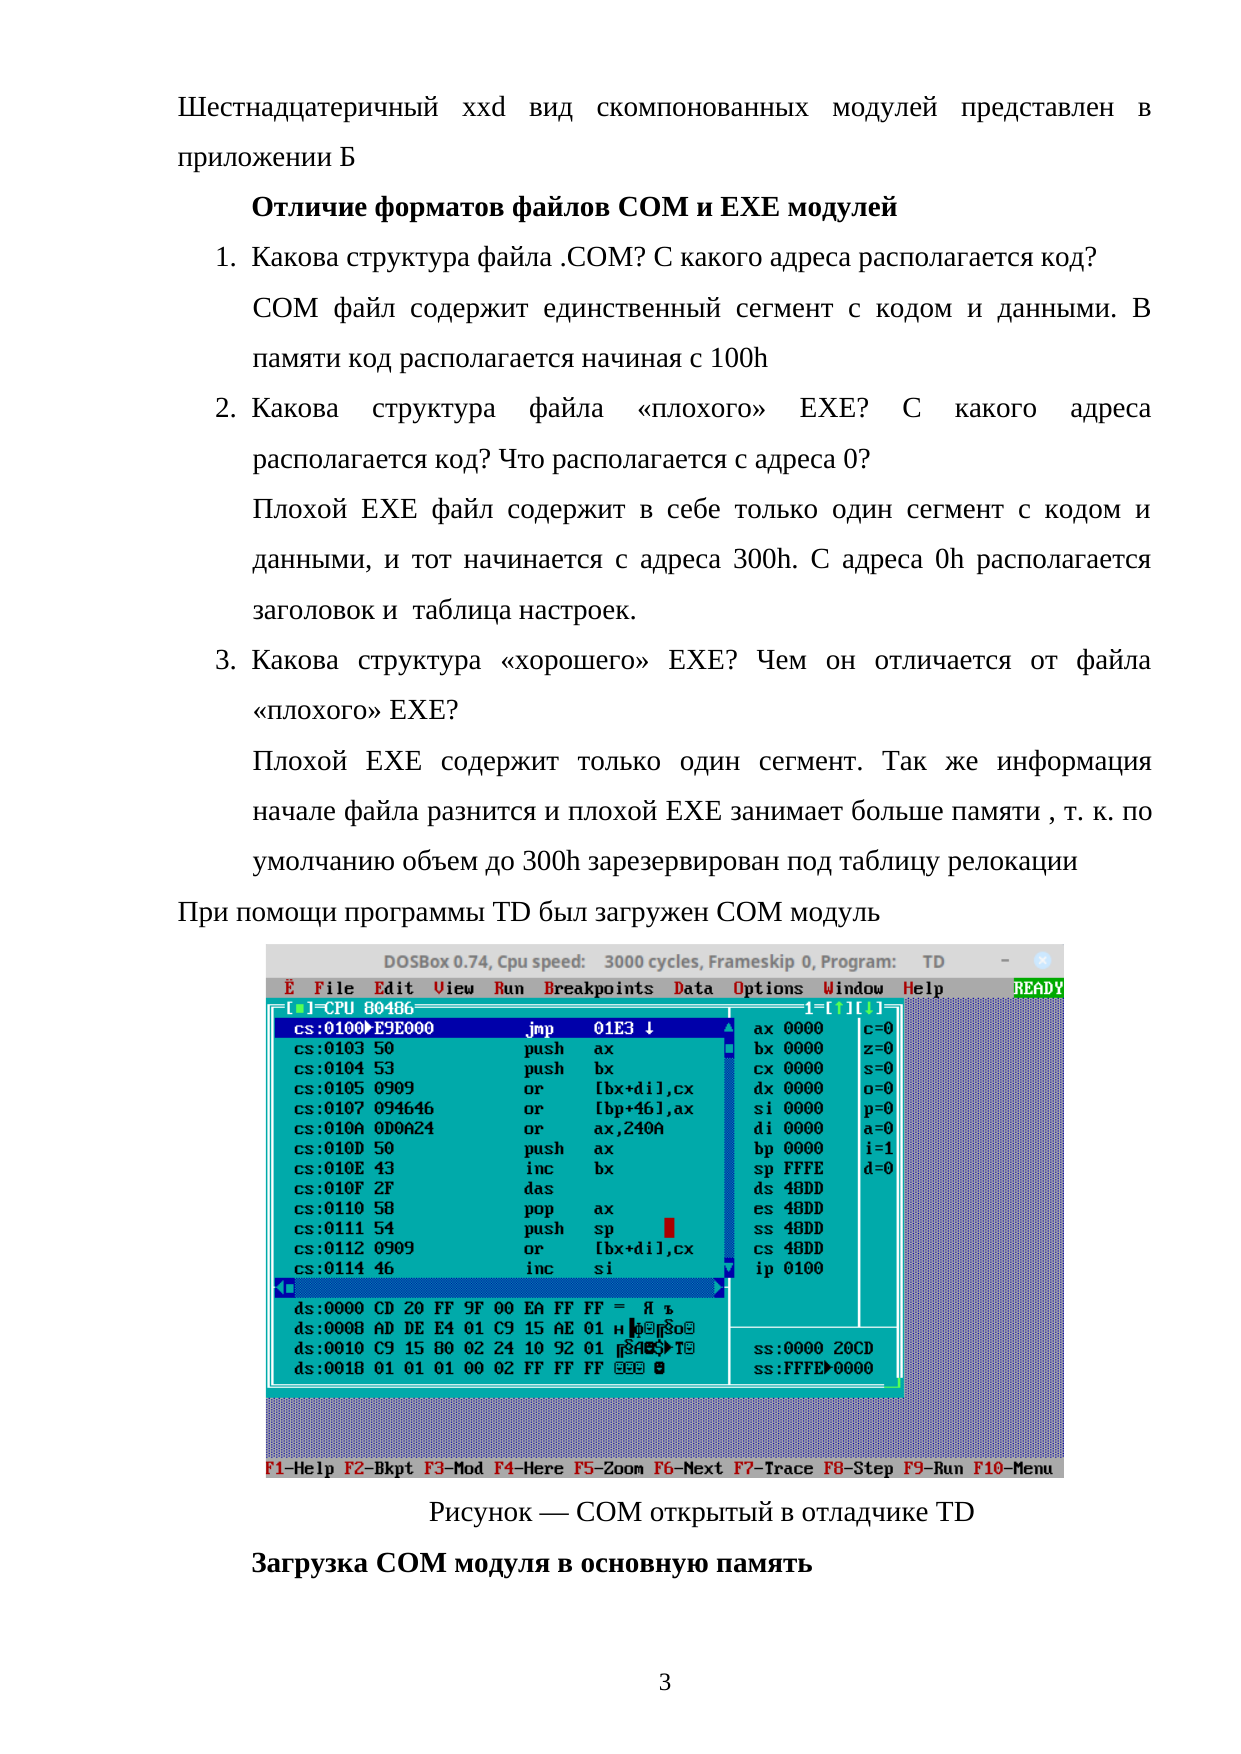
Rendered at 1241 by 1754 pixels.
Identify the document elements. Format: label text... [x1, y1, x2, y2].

list Плохой EXE файл содержит в себе только один сегмент с кодом и данными, и тот начинается с адреса 300h. С адреса 0h располагается заголовок и таблица настроек. [215, 491, 1152, 625]
list COM файл содержит единственный сегмент с кодом и данными. В памяти код располагается начиная с 100h [215, 290, 1152, 374]
text При помощи программы TD был загружен COM модуль [177, 894, 1152, 927]
list Какова структура файла «плохого» EXE? С какого адреса располагается код? Что располагается с адреса 0? [215, 391, 1152, 474]
text Шестнадцатеричный xxd вид скомпонованных модулей представлен в приложении Б [177, 89, 1152, 172]
list Плохой EXE содержит только один сегмент. Так же информация начале файла разнится и плохой EXE занимает больше памяти , т. к. по умолчанию объем до 300h зарезервирован под таблицу релокации [215, 743, 1152, 877]
picture [265, 944, 1064, 1478]
text Рисунок — COM открытый в отладчике TD [177, 1478, 1152, 1528]
list Какова структура файла .COM? С какого адреса располагается код? [215, 239, 1152, 273]
text Загрузка COM модуля в основную память [177, 1545, 1152, 1578]
list Какова структура «хорошего» EXE? Чем он отличается от файла «плохого» EXE? [215, 642, 1152, 726]
text Отличие форматов файлов COM и EXE модулей [177, 189, 1152, 223]
